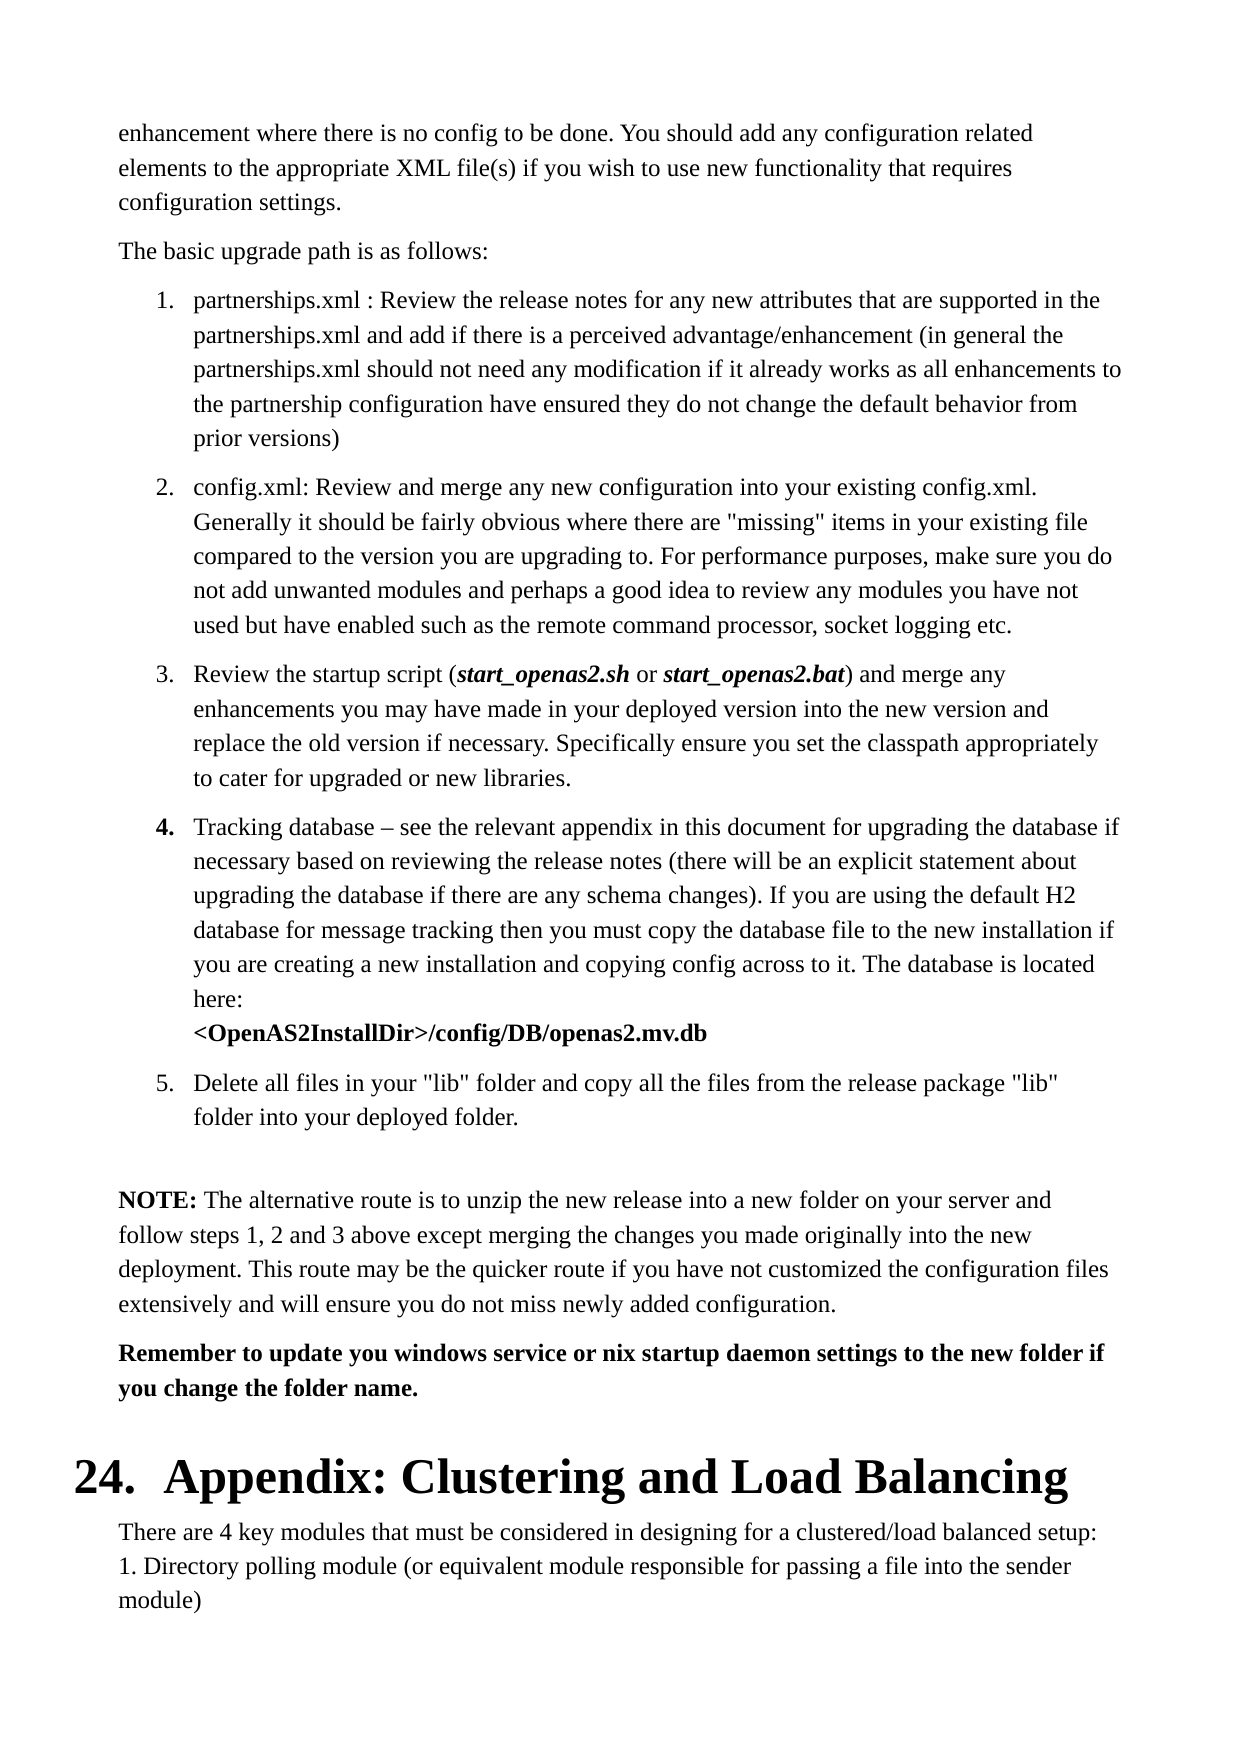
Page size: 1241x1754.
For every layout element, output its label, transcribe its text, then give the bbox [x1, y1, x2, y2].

list Review the startup script (start_openas2.sh or start_openas2.bat) and merge any enhancements you may have made in your deployed version into the new version and replace the old version if necessary. Specifically ensure you set the classpath appropriately to cater for upgraded or new libraries. [156, 659, 1122, 791]
text Remember to update you windows service or nix startup daemon settings to the new folder if you change the folder name. [118, 1338, 1122, 1401]
text The basic upgrade path is as follows: [118, 236, 1122, 265]
list Delete all files in your "lib" folder and copy all the files from the release package "lib" folder into your deployed folder. [156, 1068, 1122, 1165]
list Tracking database – see the relevant appendix in this document for upgrading the database if necessary based on reviewing the release notes (there will be an explicit statement about upgrading the database if there are any schema changes). If you are using the default H2 database for message tracking then you must copy the database file to the new installation if you are creating a new installation and copying config across to it. The database is located here: <OpenAS2InstallDir>/config/DB/openas2.mv.db [156, 812, 1122, 1047]
text enhancement where there is no config to be done. You should add any configuration related elements to the appropriate XML file(s) if you wish to use new functionality that requires configuration settings. [118, 118, 1122, 216]
text NOTE: The alternative route is to unzip the new release into a new folder on your server and follow steps 1, 2 and 3 above except merging the changes you made originally into the new deployment. This route may be the quicker route if you have not customized the configuration files extensively and will ensure you do not miss newly added configuration. [118, 1186, 1122, 1318]
subtitle Appendix: Clustering and Load Balancing [73, 1447, 1122, 1504]
list partnerships.xml : Review the release notes for any new attributes that are supported in the partnerships.xml and add if there is a perceived advantage/enhancement (in general the partnerships.xml should not need any modification if it already works as all enhancements to the partnership configuration have ensured they do not change the default behavior from prior versions) [156, 285, 1122, 452]
text There are 4 key modules that must be considered in designing for a clustered/load balanced setup: 1. Directory polling module (or equivalent module responsible for passing a file into the sender module) [118, 1517, 1122, 1614]
list config.xml: Review and merge any new configuration into your existing config.xml. Generally it should be fairly obvious where there are "missing" items in your existing file compared to the version you are upgrading to. For performance purposes, make sure you do not add unwanted modules and perhaps a good idea to review any modules you have not used but have enabled such as the remote command processor, socket logging etc. [156, 472, 1122, 639]
